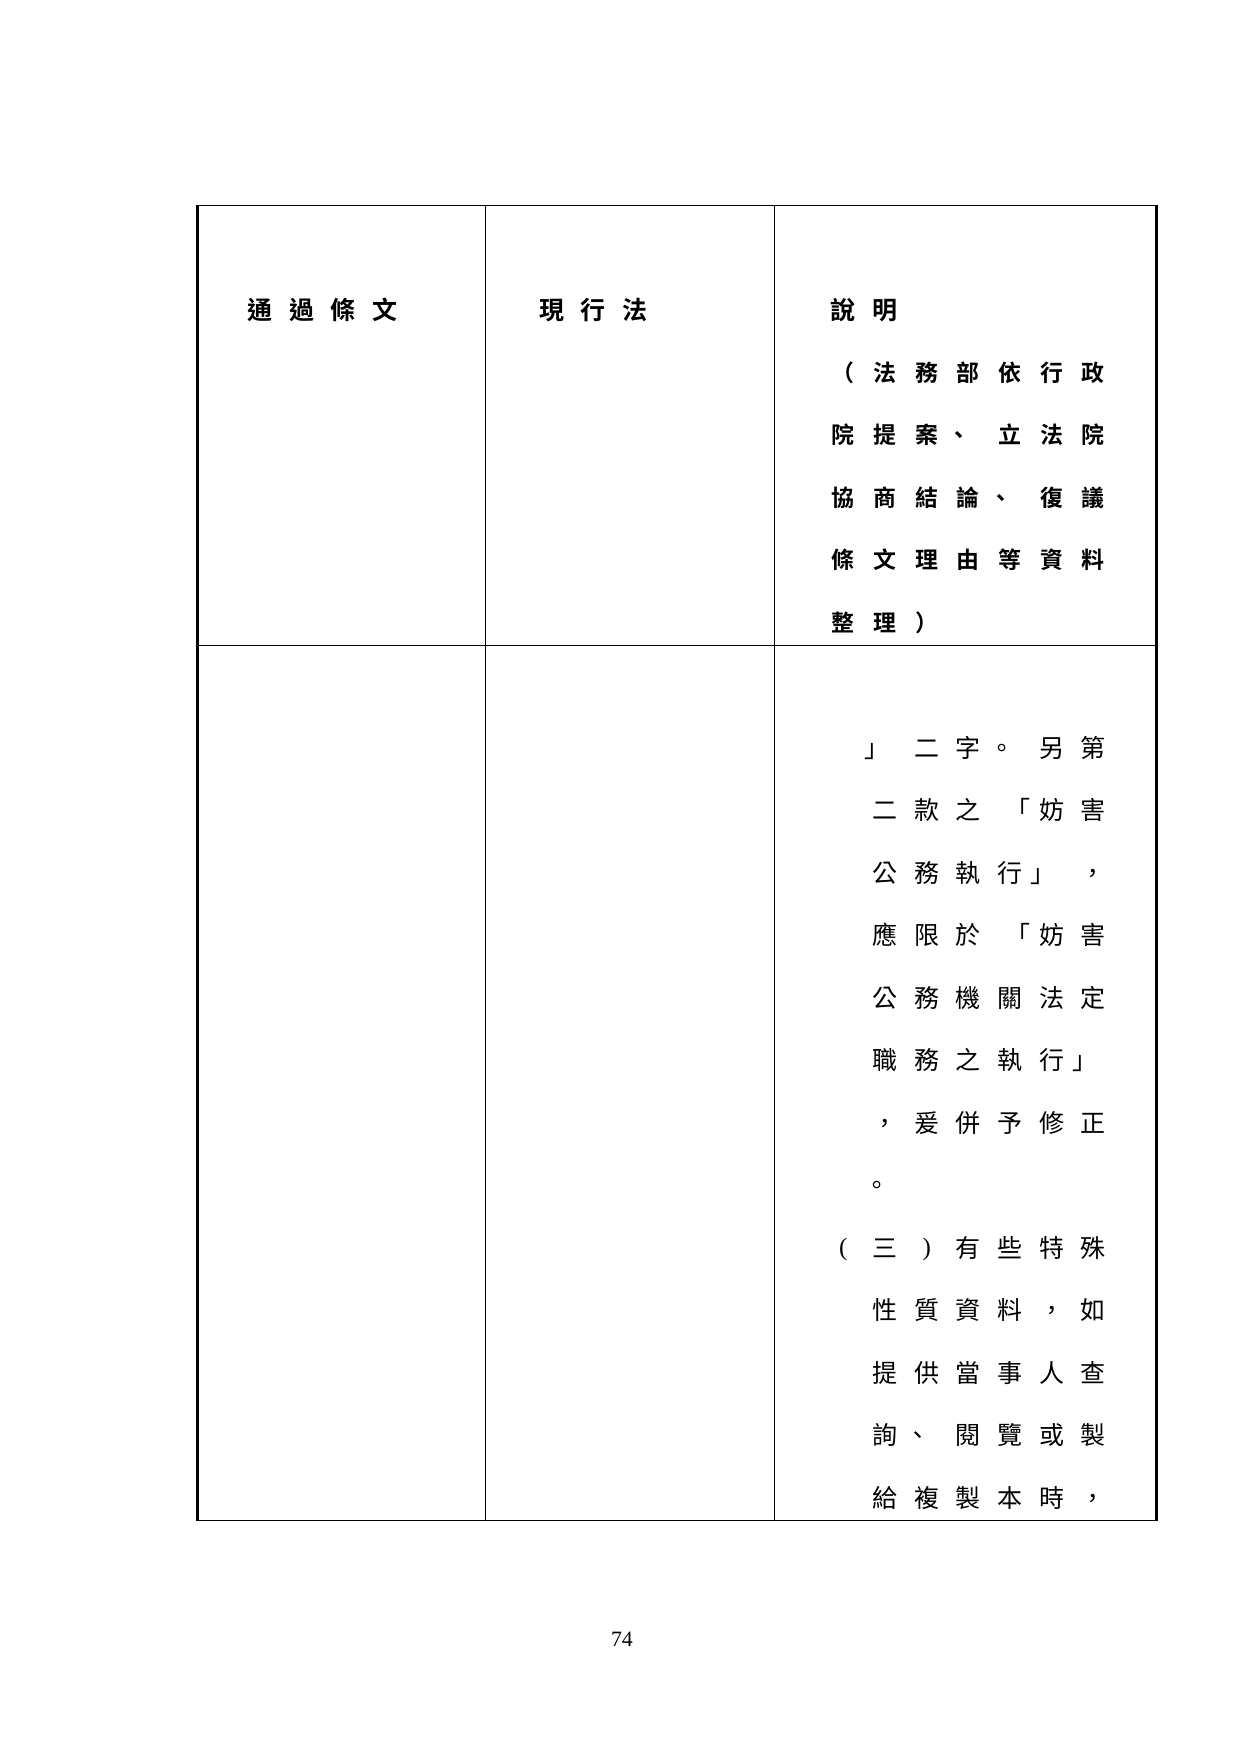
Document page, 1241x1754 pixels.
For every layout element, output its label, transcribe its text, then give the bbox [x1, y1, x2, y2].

table_cell [199, 646, 485, 1520]
table_header 說明 （法務部依行政院提案、立法院協商結論、復議條文理由等資料整理） [775, 206, 1155, 645]
table_header 現行法 [486, 206, 774, 645]
table_header 通過條文 [199, 206, 485, 645]
table_cell [486, 646, 774, 1520]
table_cell 」二字。另第二款之「妨害公務執行」，應限於「妨害公務機關法定職務之執行」，爰併予修正。 (三)有些特殊性質資料，如提供當事人查詢、閱覽或製給複製本時， [775, 646, 1155, 1520]
